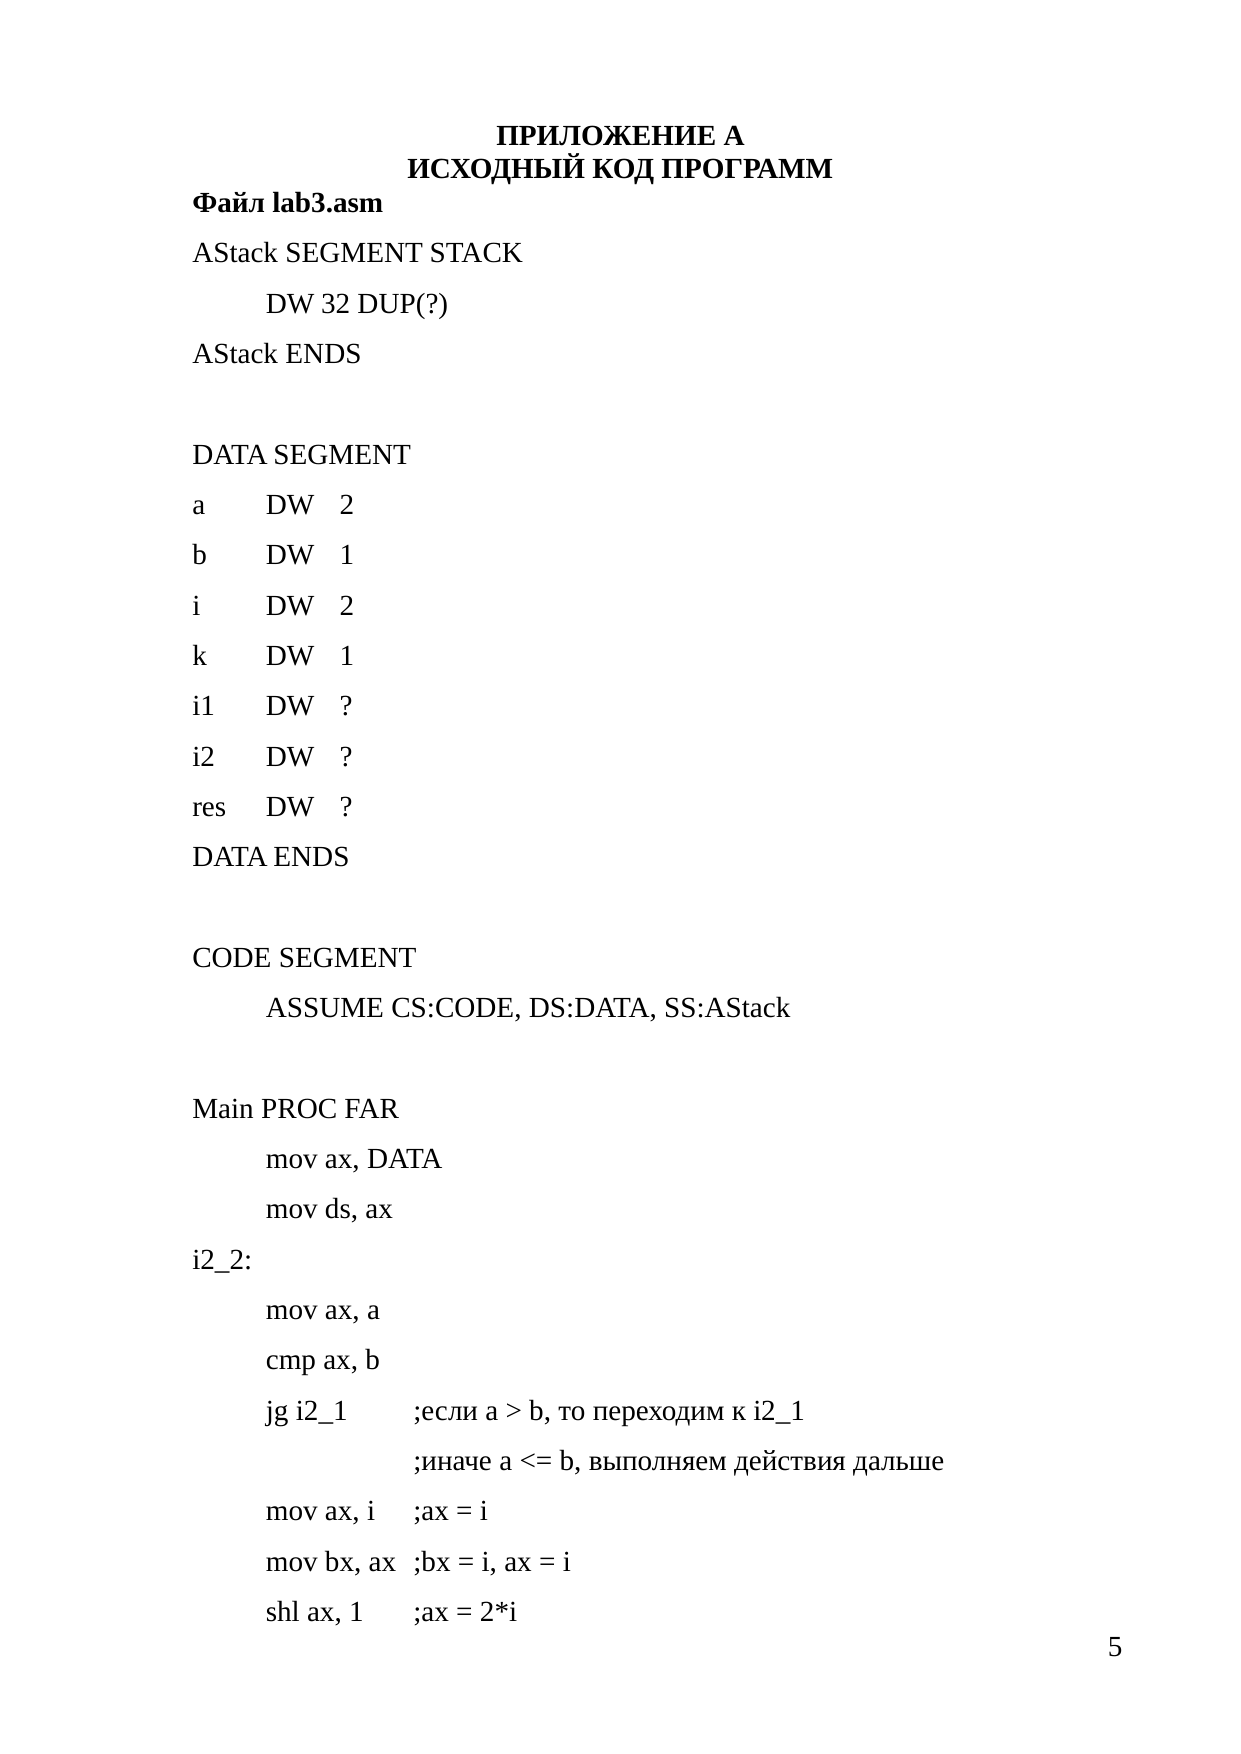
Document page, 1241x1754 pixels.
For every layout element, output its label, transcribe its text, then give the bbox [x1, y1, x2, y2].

text ;иначе a <= b, выполняем действия дальше [118, 1443, 1122, 1477]
text mov ax, i ;ax = i [118, 1493, 1122, 1527]
text shl ax, 1 ;ax = 2*i [118, 1594, 1122, 1627]
text i2_2: [118, 1242, 1122, 1275]
text i2 DW ? [118, 739, 1122, 772]
text res DW ? [118, 789, 1122, 822]
text b DW 1 [118, 537, 1122, 571]
text DATA SEGMENT [118, 437, 1122, 470]
text mov bx, ax ;bx = i, ax = i [118, 1544, 1122, 1577]
text ASSUME CS:CODE, DS:DATA, SS:AStack [118, 990, 1122, 1024]
text AStack SEGMENT STACK [118, 236, 1122, 269]
text AStack ENDS [118, 336, 1122, 370]
text mov ax, DATA [118, 1141, 1122, 1175]
text jg i2_1 ;если a > b, то переходим к i2_1 [118, 1393, 1122, 1426]
text i DW 2 [118, 588, 1122, 621]
text i1 DW ? [118, 688, 1122, 722]
text mov ds, ax [118, 1191, 1122, 1225]
text mov ax, a [118, 1292, 1122, 1326]
text DATA ENDS [118, 839, 1122, 873]
text a DW 2 [118, 487, 1122, 521]
text cmp ax, b [118, 1342, 1122, 1376]
subtitle Приложение A Исходный код программ [118, 118, 1122, 185]
text Main PROC FAR [118, 1091, 1122, 1124]
text k DW 1 [118, 638, 1122, 672]
text DW 32 DUP(?) [118, 286, 1122, 319]
text CODE SEGMENT [118, 940, 1122, 973]
text Файл lab3.asm [118, 185, 1122, 219]
